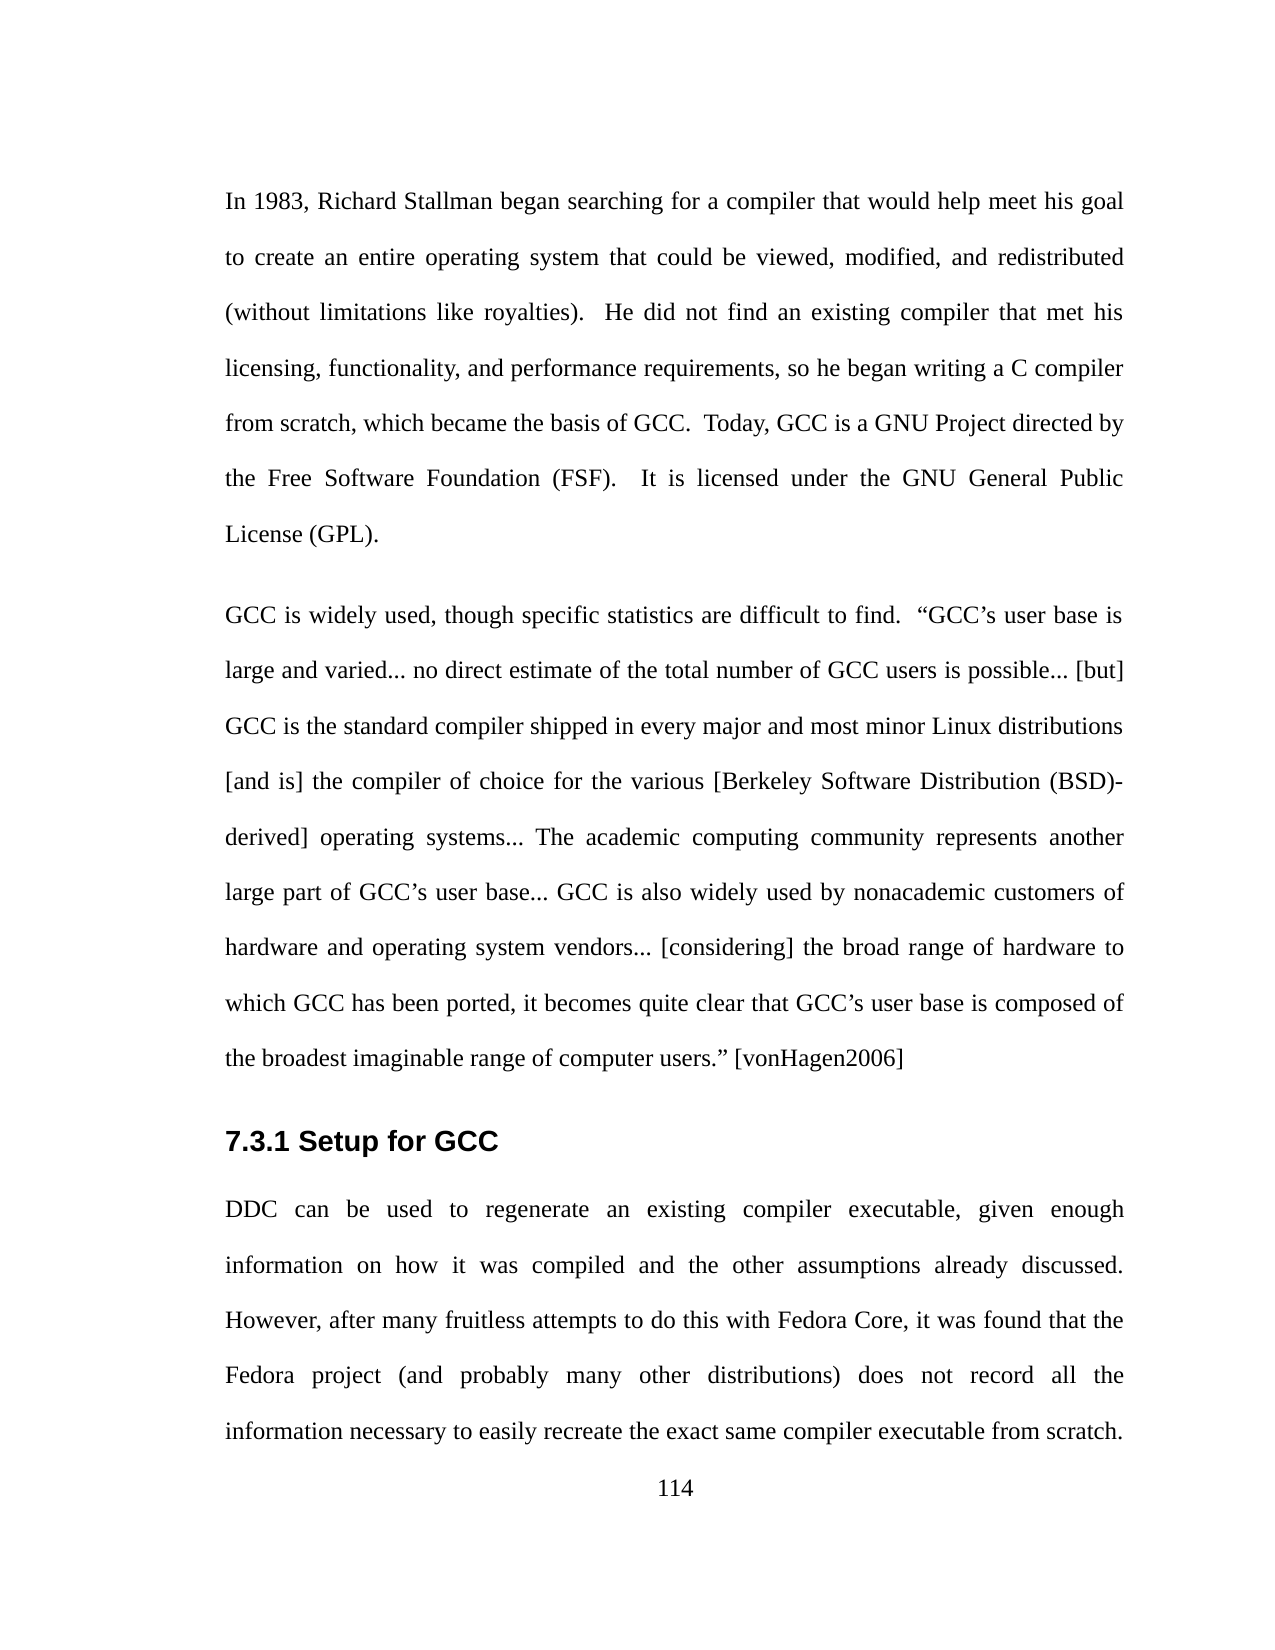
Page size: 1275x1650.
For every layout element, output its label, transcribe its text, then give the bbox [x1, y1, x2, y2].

text GCC is widely used, though specific statistics are difficult to find. “GCC’s user base is large and varied... no direct estimate of the total number of GCC users is possible... [but] GCC is the standard compiler shipped in every major and most minor Linux distributions [and is] the compiler of choice for the various [Berkeley Software Distribution (BSD)-derived] operating systems... The academic computing community represents another large part of GCC’s user base... GCC is also widely used by nonacademic customers of hardware and operating system vendors... [considering] the broad range of hardware to which GCC has been ported, it becomes quite clear that GCC’s user base is composed of the broadest imaginable range of computer users.” [vonHagen2006] [225, 601, 1125, 1072]
text In 1983, Richard Stallman began searching for a compiler that would help meet his goal to create an entire operating system that could be viewed, modified, and redistributed (without limitations like royalties). He did not find an existing compiler that met his licensing, functionality, and performance requirements, so he began writing a C compiler from scratch, which became the basis of GCC. Today, GCC is a GNU Project directed by the Free Software Foundation (FSF). It is licensed under the GNU General Public License (GPL). [225, 187, 1125, 548]
text DDC can be used to regenerate an existing compiler executable, given enough information on how it was compiled and the other assumptions already discussed. However, after many fruitless attempts to do this with Fedora Core, it was found that the Fedora project (and probably many other distributions) does not record all the information necessary to easily recreate the exact same compiler executable from scratch. [225, 1195, 1125, 1445]
subtitle Setup for GCC [225, 1125, 1125, 1157]
